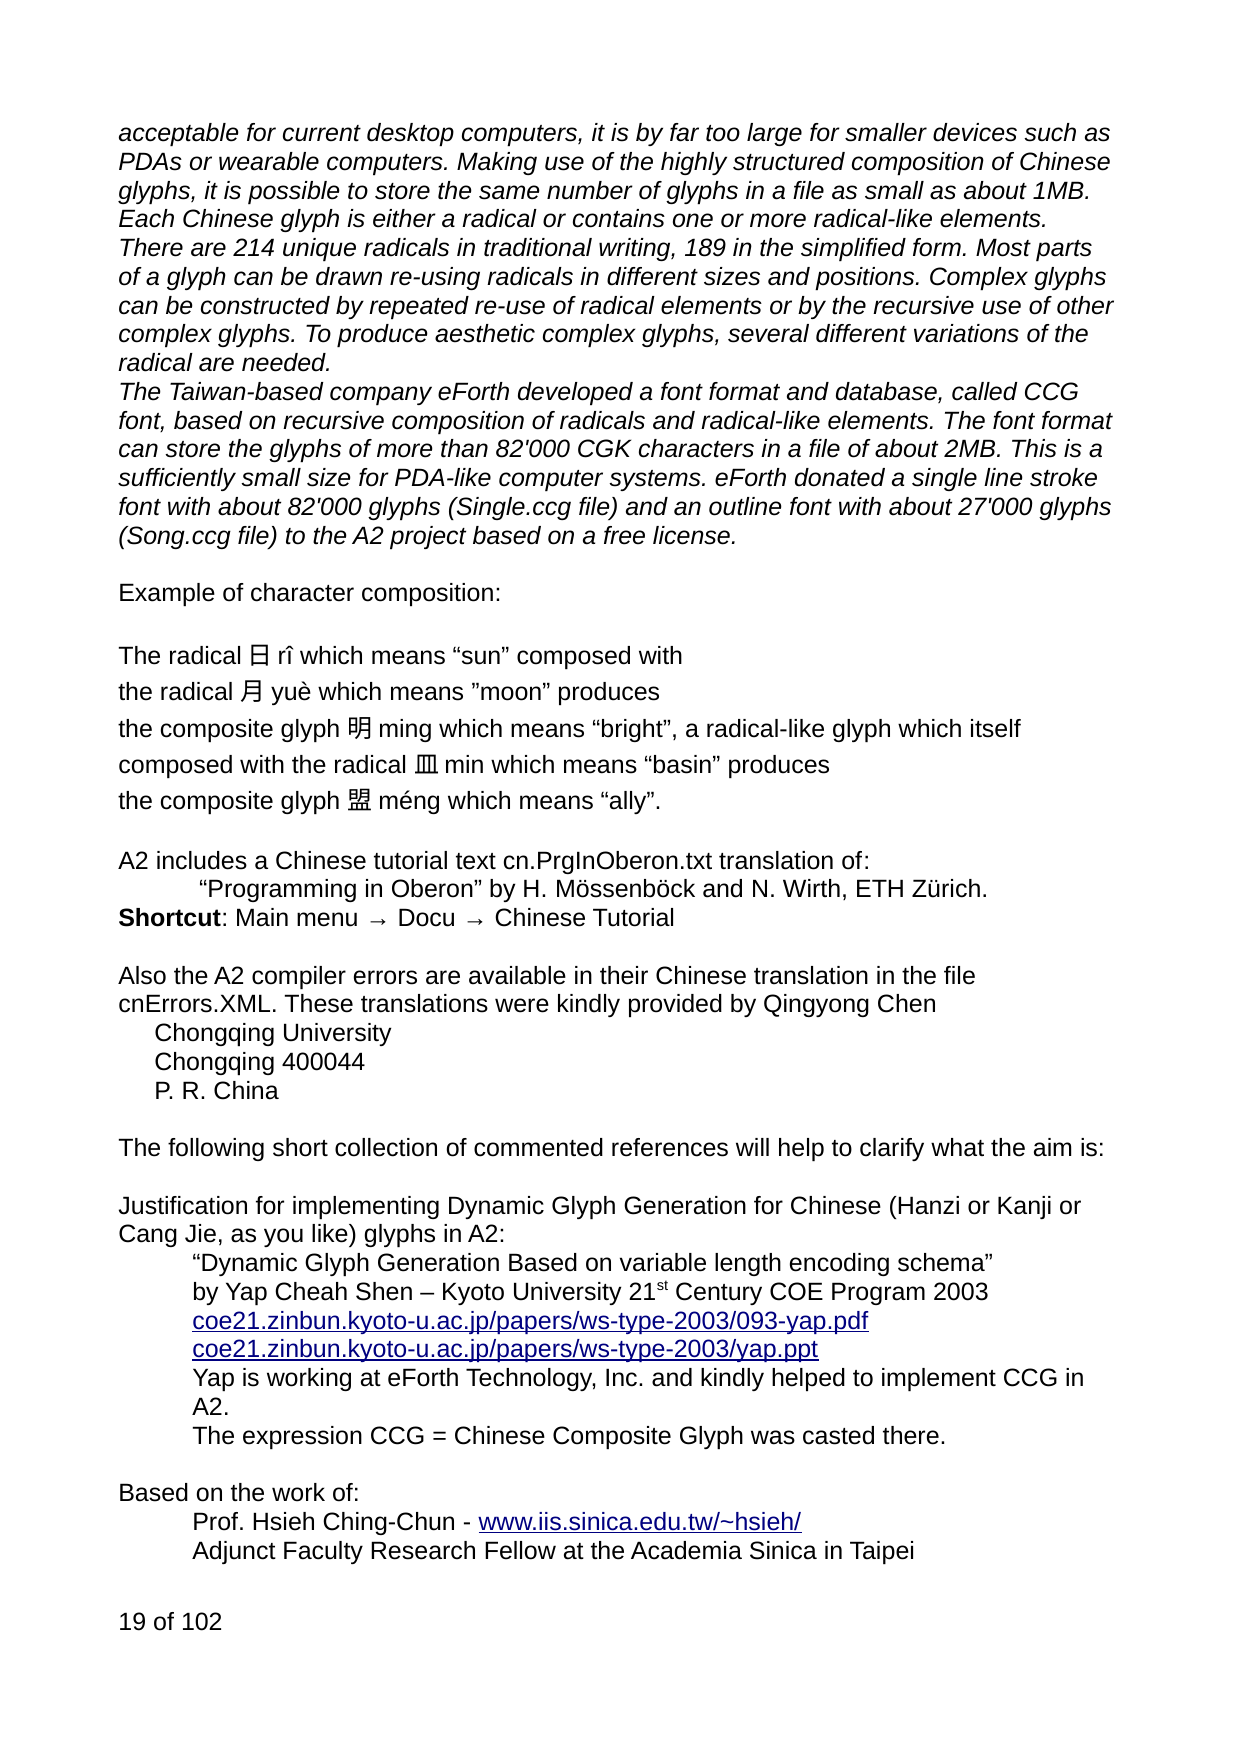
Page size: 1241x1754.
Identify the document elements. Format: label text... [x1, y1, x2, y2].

text Adjunct Faculty Research Fellow at the Academia Sinica in Taipei [192, 1536, 1122, 1564]
text The following short collection of commented references will help to clarify what the aim is: [118, 1133, 1122, 1162]
text “Programming in Oberon” by H. Mössenböck and N. Wirth, ETH Zürich. [118, 874, 1122, 903]
text acceptable for current desktop computers, it is by far too large for smaller devices such as PDAs or wearable computers. Making use of the highly structured composition of Chinese glyphs, it is possible to store the same number of glyphs in a file as small as about 1MB. [118, 118, 1122, 204]
text the radical 月 yuè which means ”moon” produces [118, 672, 1122, 708]
text Justification for implementing Dynamic Glyph Generation for Chinese (Hanzi or Kanji or Cang Jie, as you like) glyphs in A2: [118, 1191, 1122, 1248]
text the composite glyph 明 ming which means “bright”, a radical-like glyph which itself composed with the radical 皿min which means “basin” produces [118, 708, 1122, 781]
text The expression CCG = Chinese Composite Glyph was casted there. [192, 1421, 1122, 1449]
text Yap is working at eForth Technology, Inc. and kindly helped to implement CCG in A2. [192, 1363, 1122, 1421]
text “Dynamic Glyph Generation Based on variable length encoding schema” [192, 1248, 1122, 1277]
text The radical日 rî which means “sun” composed with [118, 636, 1122, 672]
text Also the A2 compiler errors are available in their Chinese translation in the file cnErrors.XML. These translations were kindly provided by Qingyong Chen Chongqing University Chongqing 400044 P. R. China [118, 961, 1122, 1104]
text coe21.zinbun.kyoto-u.ac.jp/papers/ws-type-2003/093-yap.pdf [192, 1306, 1122, 1334]
text A2 includes a Chinese tutorial text cn.PrgInOberon.txt translation of: [118, 846, 1122, 874]
text Based on the work of: [118, 1478, 1122, 1507]
text Example of character composition: [118, 578, 1122, 607]
text coe21.zinbun.kyoto-u.ac.jp/papers/ws-type-2003/yap.ppt [192, 1334, 1122, 1363]
text Each Chinese glyph is either a radical or contains one or more radical-like elements. There are 214 unique radicals in traditional writing, 189 in the simplified form. Most parts of a glyph can be drawn re-using radicals in different sizes and positions. Complex glyphs can be constructed by repeated re-use of radical elements or by the recursive use of other complex glyphs. To produce aesthetic complex glyphs, several different variations of the radical are needed. [118, 204, 1122, 377]
text the composite glyph 盟 méng which means “ally”. [118, 781, 1122, 817]
text The Taiwan-based company eForth developed a font format and database, called CCG font, based on recursive composition of radicals and radical-like elements. The font format can store the glyphs of more than 82'000 CGK characters in a file of about 2MB. This is a sufficiently small size for PDA-like computer systems. eForth donated a single line stroke font with about 82'000 glyphs (Single.ccg file) and an outline font with about 27'000 glyphs (Song.ccg file) to the A2 project based on a free license. [118, 377, 1122, 549]
text by Yap Cheah Shen – Kyoto University 21st Century COE Program 2003 [192, 1277, 1122, 1306]
text Prof. Hsieh Ching-Chun - www.iis.sinica.edu.tw/~hsieh/ [192, 1507, 1122, 1536]
text Shortcut: Main menu → Docu → Chinese Tutorial [118, 903, 1122, 932]
